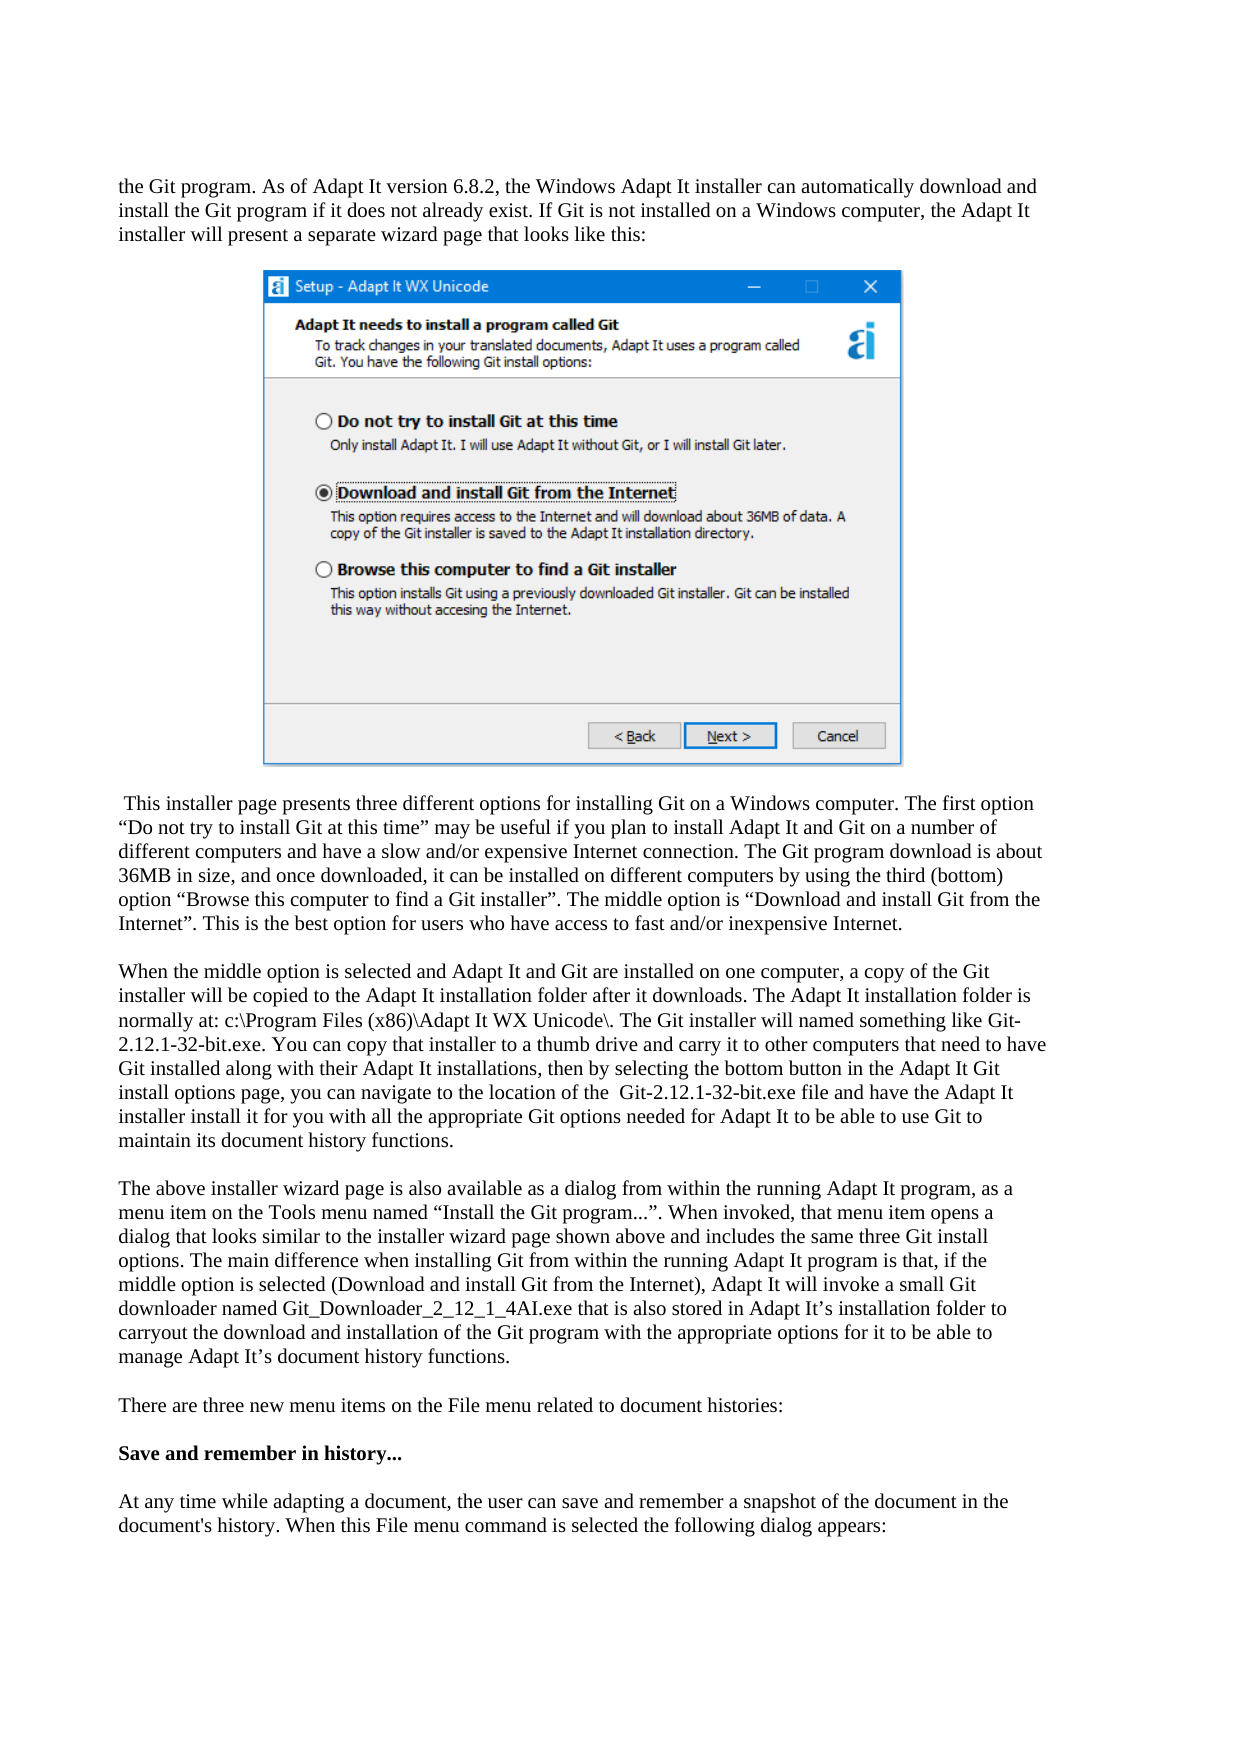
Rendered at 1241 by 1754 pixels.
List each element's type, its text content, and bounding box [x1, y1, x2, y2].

text This installer page presents three different options for installing Git on a Windows computer. The first option “Do not try to install Git at this time” may be useful if you plan to install Adapt It and Git on a number of different computers and have a slow and/or expensive Internet connection. The Git program download is about 36MB in size, and once downloaded, it can be installed on different computers by using the third (bottom) option “Browse this computer to find a Git installer”. The middle option is “Download and install Git from the Internet”. This is the best option for users who have access to fast and/or inexpensive Internet. [118, 791, 1048, 935]
text The above installer wizard page is also available as a dialog from within the running Adapt It program, as a menu item on the Tools menu named “Install the Git program...”. When invoked, that menu item opens a dialog that looks similar to the installer wizard page shown above and includes the same three Git install options. The main difference when installing Git from within the running Adapt It program is that, if the middle option is selected (Download and install Git from the Internet), Adapt It will invoke a small Git downloader named Git_Downloader_2_12_1_4AI.exe that is also stored in Adapt It’s installation folder to carryout the download and installation of the Git program with the appropriate options for it to be able to manage Adapt It’s document history functions. [118, 1176, 1048, 1368]
text the Git program. As of Adapt It version 6.8.2, the Windows Adapt It installer can automatically download and install the Git program if it does not already exist. If Git is not installed on a Windows computer, the Adapt It installer will present a separate wizard page that looks like this: [118, 174, 1048, 246]
text At any time while adapting a document, the user can save and remember a snapshot of the document in the document's history. When this File menu command is selected the following dialog appears: [118, 1489, 1048, 1537]
text Save and remember in history... [118, 1441, 1048, 1465]
picture [262, 270, 904, 767]
text There are three new menu items on the File menu related to document histories: [118, 1392, 1048, 1417]
text When the middle option is selected and Adapt It and Git are installed on one computer, a copy of the Git installer will be copied to the Adapt It installation folder after it downloads. The Adapt It installation folder is normally at: c:\Program Files (x86)\Adapt It WX Unicode\. The Git installer will named something like Git-2.12.1-32-bit.exe. You can copy that installer to a thumb drive and carry it to other computers that need to have Git installed along with their Adapt It installations, then by selecting the bottom button in the Adapt It Git install options page, you can navigate to the location of the Git-2.12.1-32-bit.exe file and have the Adapt It installer install it for you with all the appropriate Git options needed for Adapt It to be able to use Git to maintain its document history functions. [118, 959, 1048, 1152]
